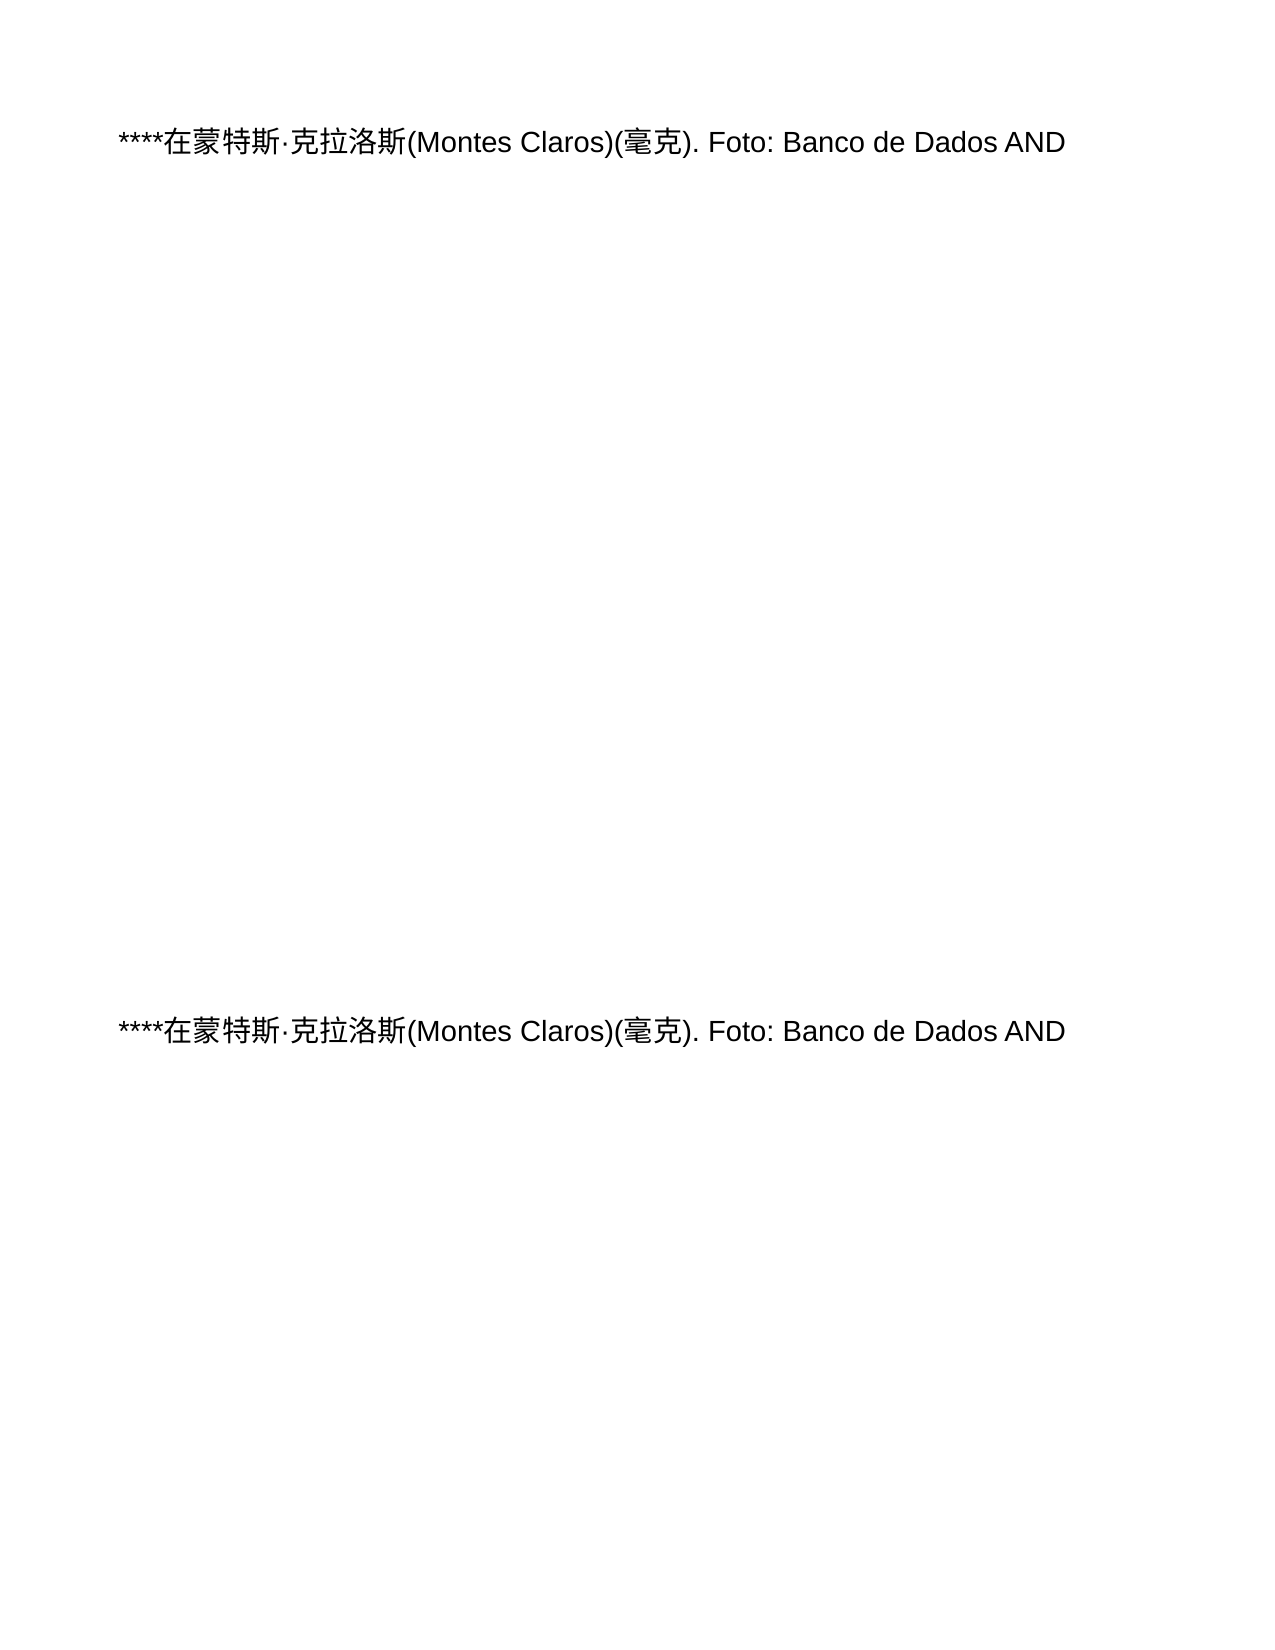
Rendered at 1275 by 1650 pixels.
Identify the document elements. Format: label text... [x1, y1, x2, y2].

text ****在蒙特斯·克拉洛斯(Montes Claros)(毫克). Foto: Banco de Dados AND [118, 1007, 1157, 1049]
text ****在蒙特斯·克拉洛斯(Montes Claros)(毫克). Foto: Banco de Dados AND [118, 118, 1157, 160]
